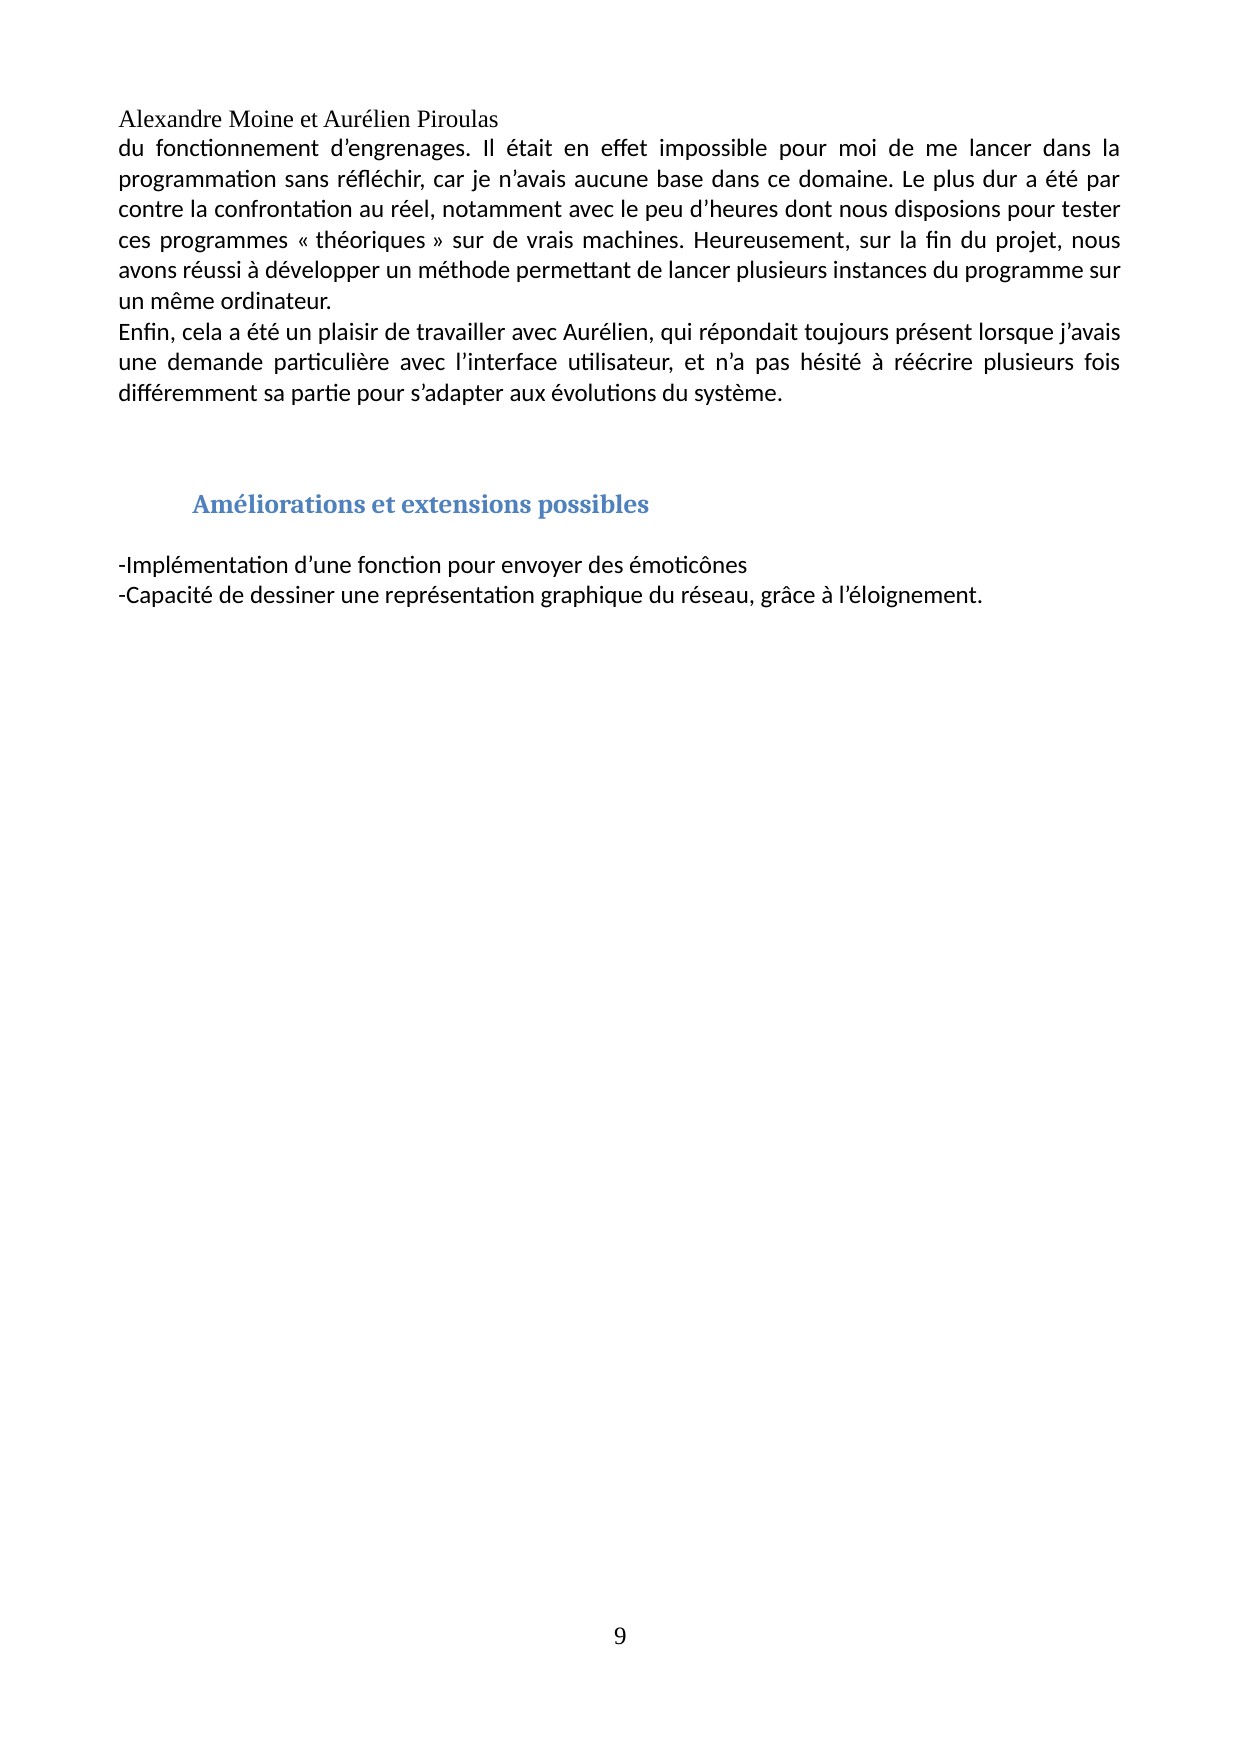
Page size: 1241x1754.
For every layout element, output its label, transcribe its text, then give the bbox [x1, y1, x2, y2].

subtitle Améliorations et extensions possibles [118, 489, 1122, 520]
text du fonctionnement d’engrenages. Il était en effet impossible pour moi de me lancer dans la programmation sans réfléchir, car je n’avais aucune base dans ce domaine. Le plus dur a été par contre la confrontation au réel, notamment avec le peu d’heures dont nous disposions pour tester ces programmes « théoriques » sur de vrais machines. Heureusement, sur la fin du projet, nous avons réussi à développer un méthode permettant de lancer plusieurs instances du programme sur un même ordinateur. [118, 132, 1122, 316]
text -Capacité de dessiner une représentation graphique du réseau, grâce à l’éloignement. [118, 579, 1122, 610]
text -Implémentation d’une fonction pour envoyer des émoticônes [118, 549, 1122, 579]
text Enfin, cela a été un plaisir de travailler avec Aurélien, qui répondait toujours présent lorsque j’avais une demande particulière avec l’interface utilisateur, et n’a pas hésité à réécrire plusieurs fois différemment sa partie pour s’adapter aux évolutions du système. [118, 316, 1122, 407]
